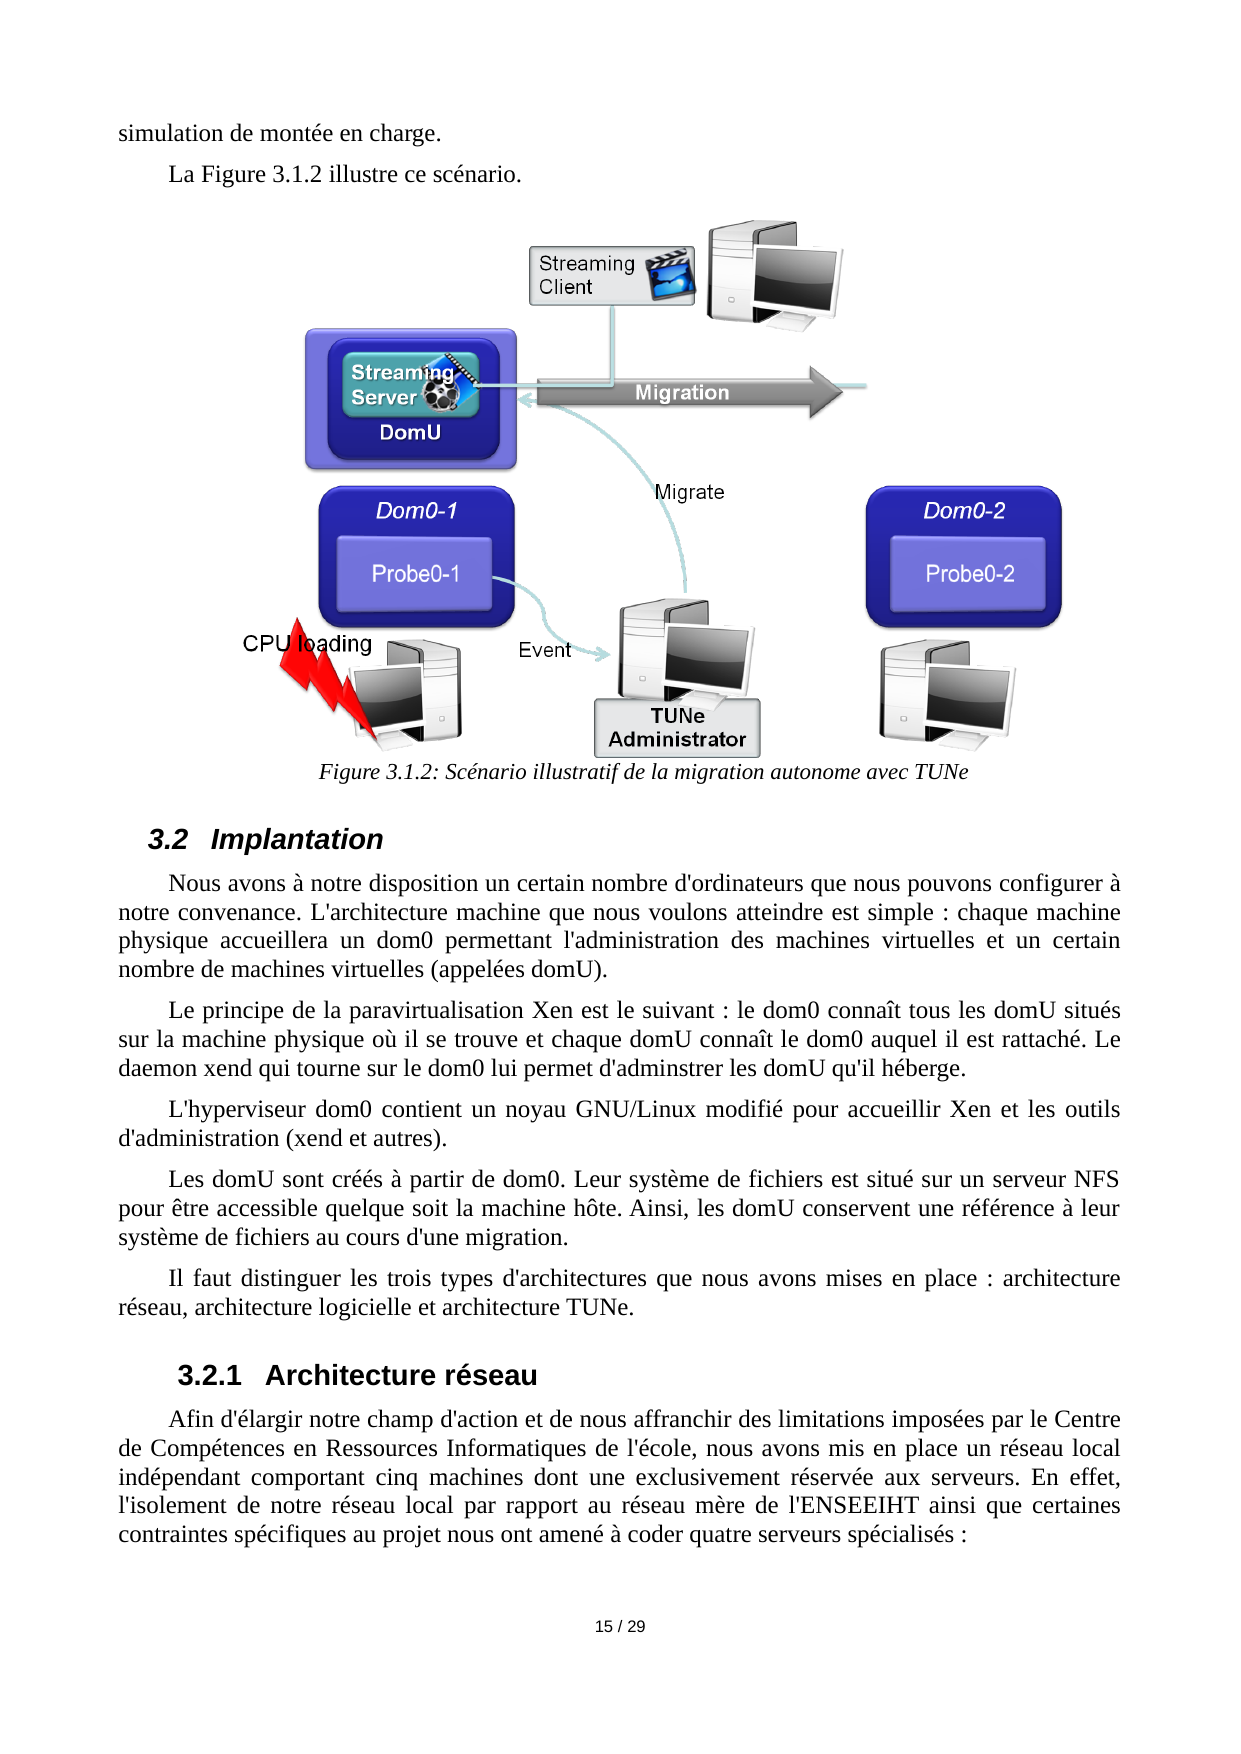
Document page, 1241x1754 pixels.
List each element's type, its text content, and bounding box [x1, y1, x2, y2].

subtitle Architecture réseau [177, 1358, 1122, 1392]
text Nous avons à notre disposition un certain nombre d'ordinateurs que nous pouvons configurer à notre convenance. L'architecture machine que nous voulons atteindre est simple : chaque machine physique accueillera un dom0 permettant l'administration des machines virtuelles et un certain nombre de machines virtuelles (appelées domU). [118, 868, 1122, 983]
text simulation de montée en charge. [118, 118, 1122, 147]
text Le principe de la paravirtualisation Xen est le suivant : le dom0 connaît tous les domU situés sur la machine physique où il se trouve et chaque domU connaît le dom0 auquel il est rattaché. Le daemon xend qui tourne sur le dom0 lui permet d'adminstrer les domU qu'il héberge. [118, 996, 1122, 1082]
picture [225, 213, 1065, 759]
text Afin d'élargir notre champ d'action et de nous affranchir des limitations imposées par le Centre de Compétences en Ressources Informatiques de l'école, nous avons mis en place un réseau local indépendant comportant cinq machines dont une exclusivement réservée aux serveurs. En effet, l'isolement de notre réseau local par rapport au réseau mère de l'ENSEEIHT ainsi que certaines contraintes spécifiques au projet nous ont amené à coder quatre serveurs spécialisés : [118, 1404, 1122, 1548]
text Il faut distinguer les trois types d'architectures que nous avons mises en place : architecture réseau, architecture logicielle et architecture TUNe. [118, 1263, 1122, 1321]
subtitle Implantation [148, 822, 1122, 856]
text Les domU sont créés à partir de dom0. Leur système de fichiers est situé sur un serveur NFS pour être accessible quelque soit la machine hôte. Ainsi, les domU conservent une référence à leur système de fichiers au cours d'une migration. [118, 1164, 1122, 1251]
text La Figure 3.1.2 illustre ce scénario. [118, 159, 1122, 188]
text Figure 3.1.2: Scénario illustratif de la migration autonome avec TUNe [225, 759, 1065, 784]
text L'hyperviseur dom0 contient un noyau GNU/Linux modifié pour accueillir Xen et les outils d'administration (xend et autres). [118, 1094, 1122, 1152]
